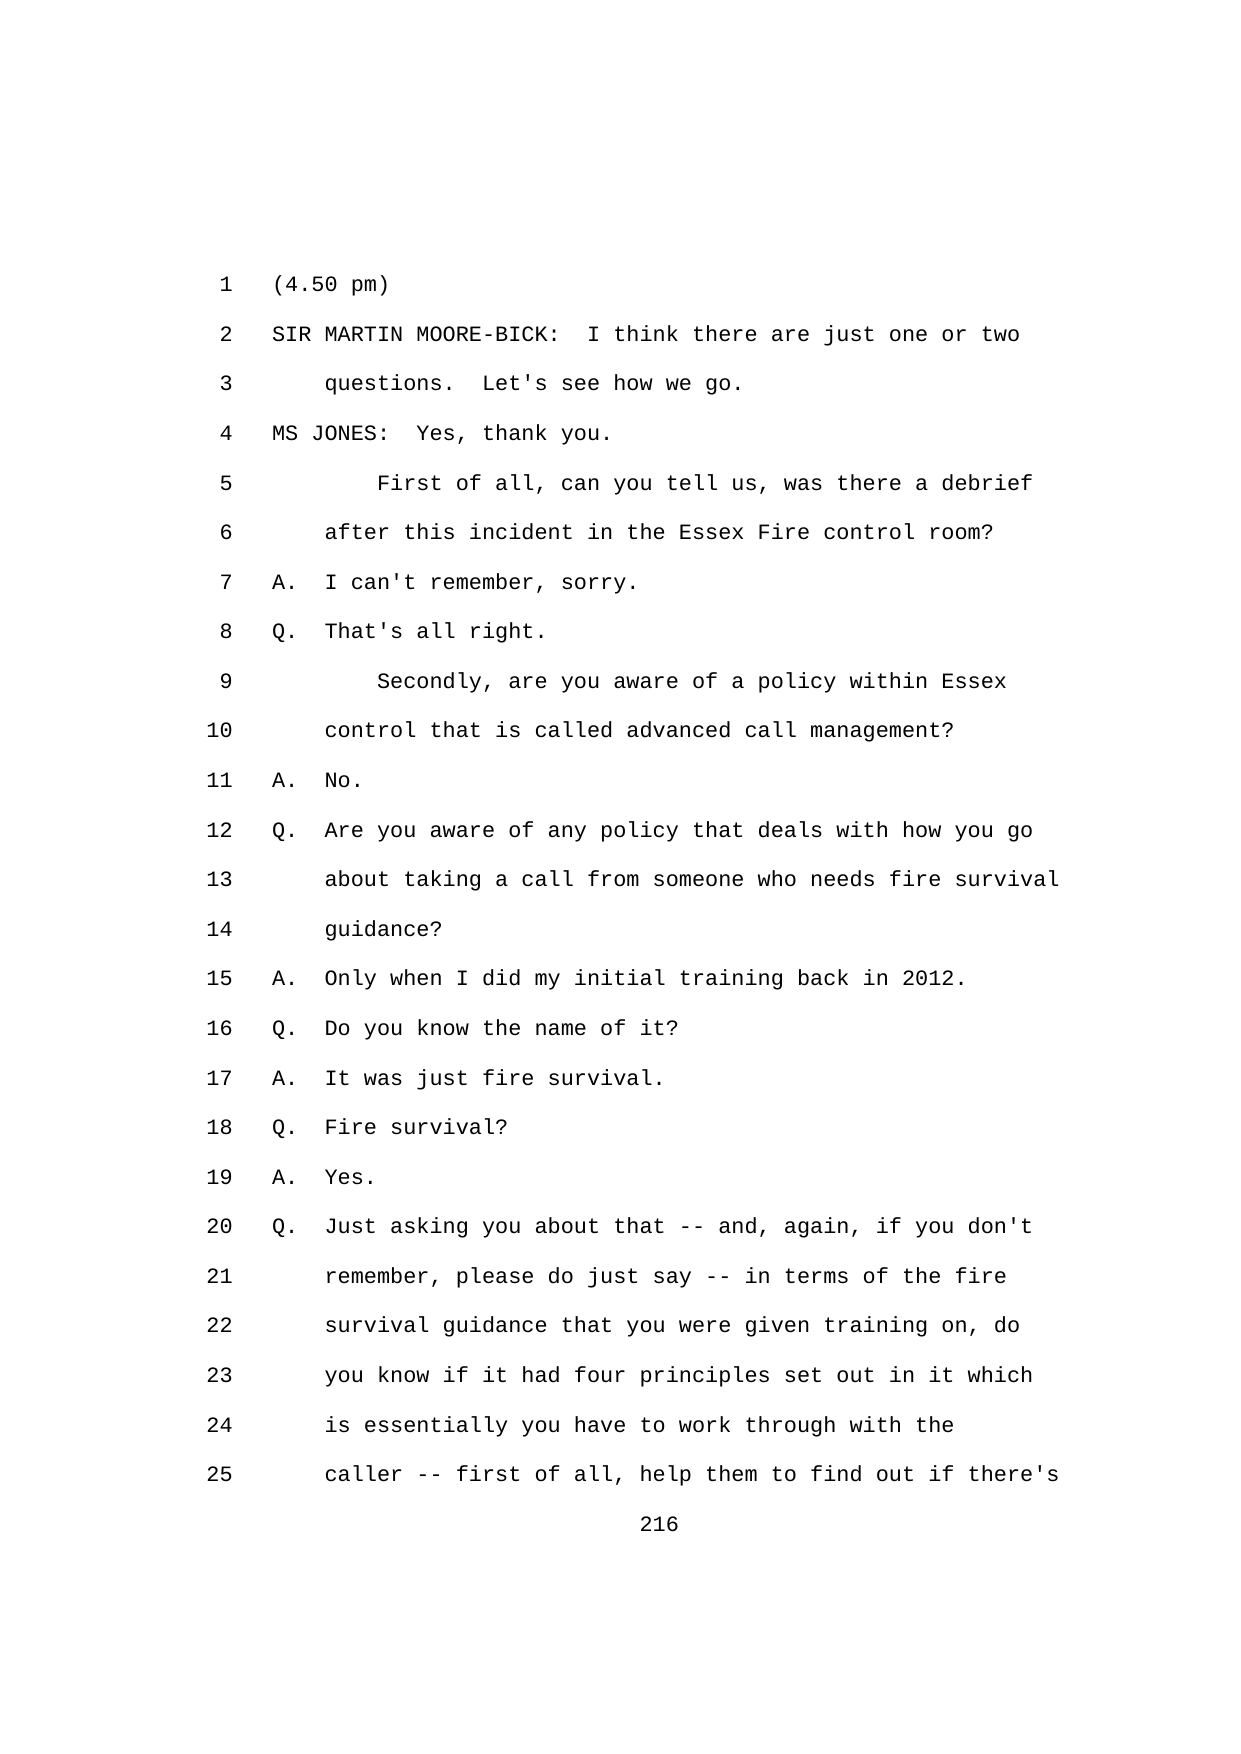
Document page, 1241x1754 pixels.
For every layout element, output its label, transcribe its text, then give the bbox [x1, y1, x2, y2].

text 216 [75, 1513, 1165, 1538]
text 7 A. I can't remember, sorry. [75, 571, 1165, 596]
text 13 about taking a call from someone who needs fire survival [75, 868, 1165, 893]
text 21 remember, please do just say -- in terms of the fire [75, 1265, 1165, 1290]
text 1 (4.50 pm) [75, 273, 1165, 298]
text 17 A. It was just fire survival. [75, 1067, 1165, 1091]
text 4 MS JONES: Yes, thank you. [75, 422, 1165, 447]
text 10 control that is called advanced call management? [75, 719, 1165, 744]
text 9 Secondly, are you aware of a policy within Essex [75, 670, 1165, 695]
text 19 A. Yes. [75, 1166, 1165, 1191]
text 18 Q. Fire survival? [75, 1116, 1165, 1141]
text 5 First of all, can you tell us, was there a debrief [75, 472, 1165, 496]
text 20 Q. Just asking you about that -- and, again, if you don't [75, 1215, 1165, 1240]
text 2 SIR MARTIN MOORE-BICK: I think there are just one or two [75, 323, 1165, 348]
text 22 survival guidance that you were given training on, do [75, 1314, 1165, 1339]
text 11 A. No. [75, 769, 1165, 794]
text 15 A. Only when I did my initial training back in 2012. [75, 967, 1165, 992]
text 3 questions. Let's see how we go. [75, 372, 1165, 397]
text 16 Q. Do you know the name of it? [75, 1017, 1165, 1042]
text 12 Q. Are you aware of any policy that deals with how you go [75, 819, 1165, 843]
text 6 after this incident in the Essex Fire control room? [75, 521, 1165, 546]
text 24 is essentially you have to work through with the [75, 1414, 1165, 1438]
text 25 caller -- first of all, help them to find out if there's [75, 1463, 1165, 1488]
text 14 guidance? [75, 918, 1165, 943]
text 8 Q. That's all right. [75, 620, 1165, 645]
text 23 you know if it had four principles set out in it which [75, 1364, 1165, 1389]
